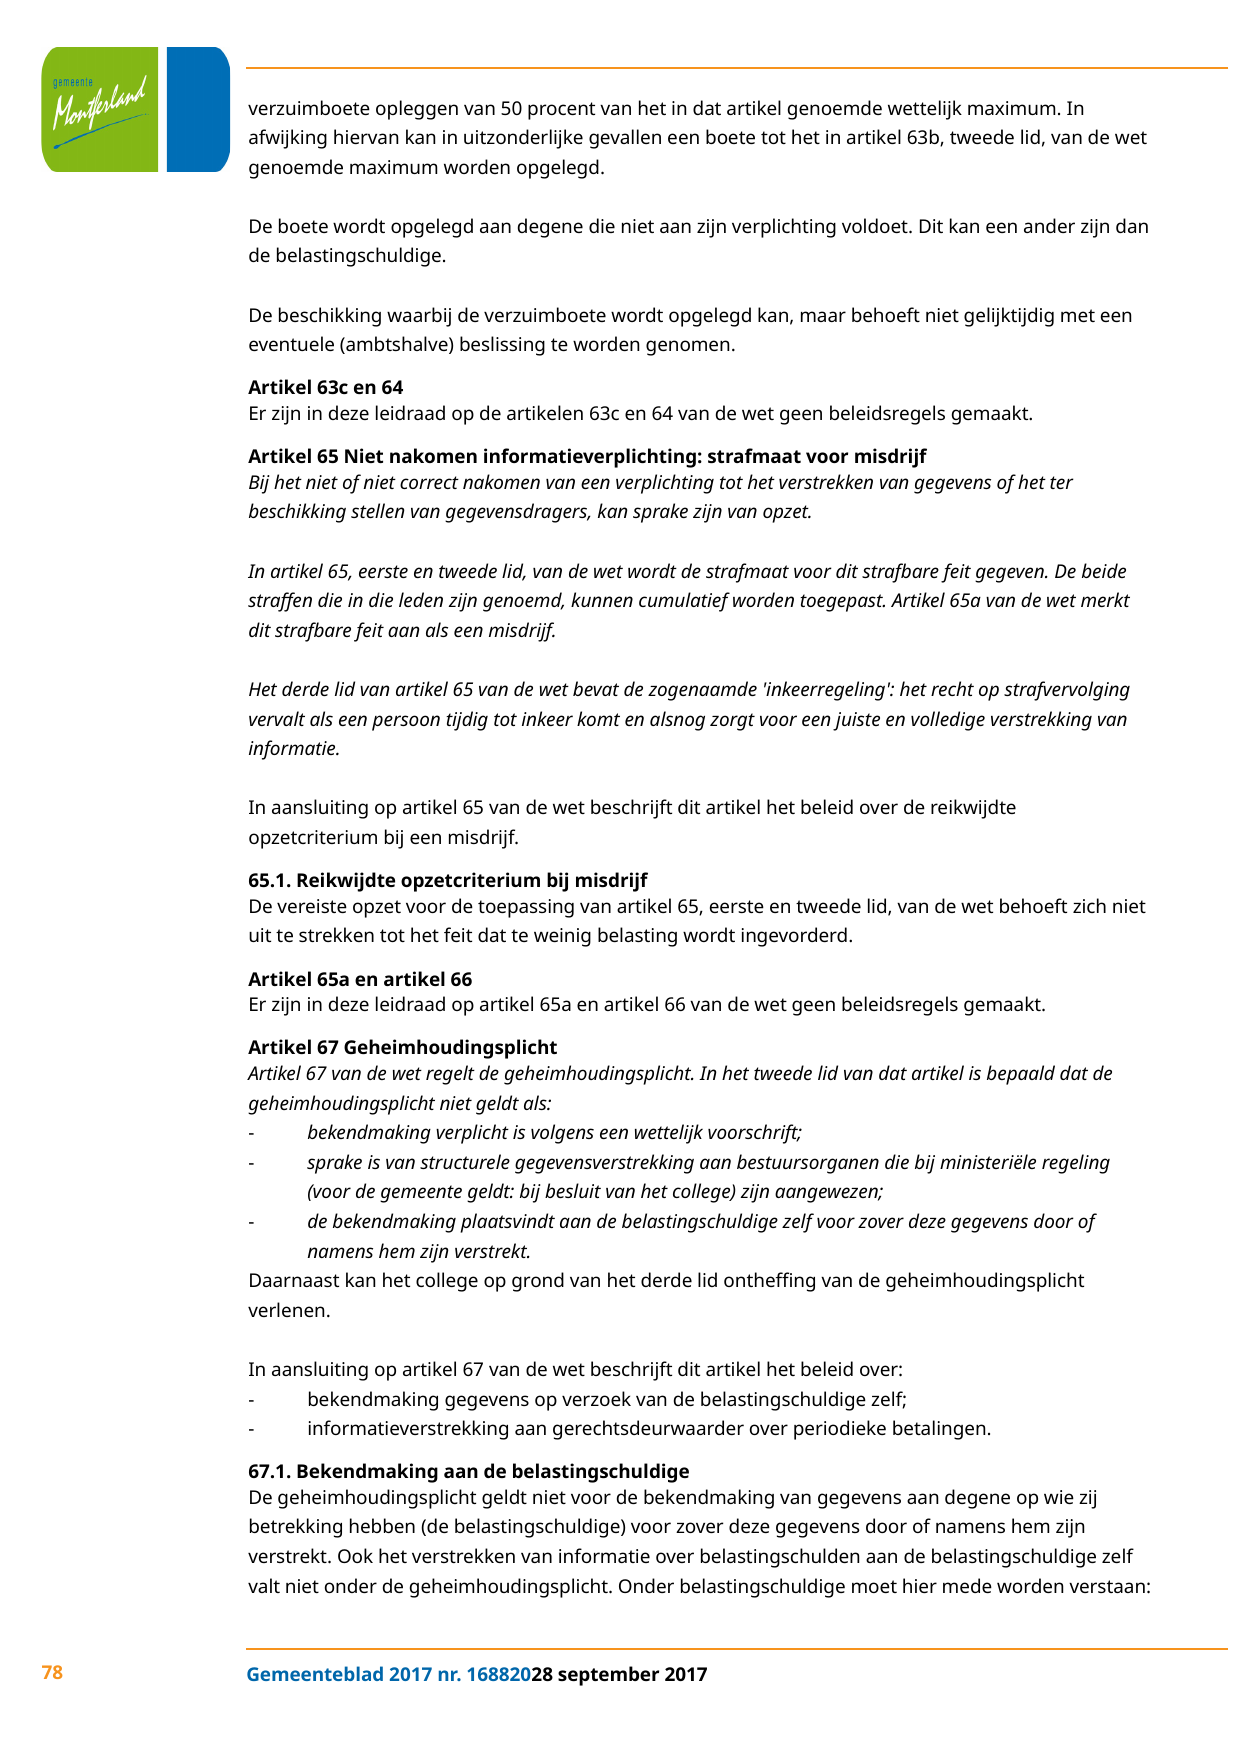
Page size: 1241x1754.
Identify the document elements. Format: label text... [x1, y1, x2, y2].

text In artikel 65, eerste en tweede lid, van de wet wordt de strafmaat voor dit strafbare feit gegeven. De beide straffen die in die leden zijn genoemd, kunnen cumulatief worden toegepast. Artikel 65a van de wet merkt dit strafbare feit aan als een misdrijf. [248, 558, 1152, 643]
picture [41, 47, 231, 172]
text Daarnaast kan het college op grond van het derde lid ontheffing van de geheimhoudingsplicht verlenen. [248, 1267, 1152, 1323]
list sprake is van structurele gegevensverstrekking aan bestuursorganen die bij ministeriële regeling (voor de gemeente geldt: bij besluit van het college) zijn aangewezen; [248, 1149, 1152, 1204]
text Artikel 63c en 64 [248, 374, 1152, 400]
text Het derde lid van artikel 65 van de wet bevat de zogenaamde 'inkeerregeling': het recht op strafvervolging vervalt als een persoon tijdig tot inkeer komt en alsnog zorgt voor een juiste en volledige verstrekking van informatie. [248, 676, 1152, 761]
text Artikel 67 van de wet regelt de geheimhoudingsplicht. In het tweede lid van dat artikel is bepaald dat de geheimhoudingsplicht niet geldt als: [248, 1060, 1152, 1116]
text 67.1. Bekendmaking aan de belastingschuldige [248, 1458, 1152, 1484]
text In aansluiting op artikel 67 van de wet beschrijft dit artikel het beleid over: [248, 1356, 1152, 1382]
list de bekendmaking plaatsvindt aan de belastingschuldige zelf voor zover deze gegevens door of namens hem zijn verstrekt. [248, 1208, 1152, 1263]
text De boete wordt opgelegd aan degene die niet aan zijn verplichting voldoet. Dit kan een ander zijn dan de belastingschuldige. [248, 213, 1152, 268]
text Artikel 67 Geheimhoudingsplicht [248, 1034, 1152, 1060]
list bekendmaking gegevens op verzoek van de belastingschuldige zelf; [248, 1386, 1152, 1411]
list informatieverstrekking aan gerechtsdeurwaarder over periodieke betalingen. [248, 1415, 1152, 1441]
text 65.1. Reikwijdte opzetcriterium bij misdrijf [248, 867, 1152, 893]
text Er zijn in deze leidraad op artikel 65a en artikel 66 van de wet geen beleidsregels gemaakt. [248, 991, 1152, 1017]
list bekendmaking verplicht is volgens een wettelijk voorschrift; [248, 1119, 1152, 1145]
text Er zijn in deze leidraad op de artikelen 63c en 64 van de wet geen beleidsregels gemaakt. [248, 400, 1152, 426]
text Artikel 65 Niet nakomen informatieverplichting: strafmaat voor misdrijf [248, 443, 1152, 469]
text In aansluiting op artikel 65 van de wet beschrijft dit artikel het beleid over de reikwijdte opzetcriterium bij een misdrijf. [248, 794, 1152, 850]
text De vereiste opzet voor de toepassing van artikel 65, eerste en tweede lid, van de wet behoeft zich niet uit te strekken tot het feit dat te weinig belasting wordt ingevorderd. [248, 893, 1152, 948]
text De geheimhoudingsplicht geldt niet voor de bekendmaking van gegevens aan degene op wie zij betrekking hebben (de belastingschuldige) voor zover deze gegevens door of namens hem zijn verstrekt. Ook het verstrekken van informatie over belastingschulden aan de belastingschuldige zelf valt niet onder de geheimhoudingsplicht. Onder belastingschuldige moet hier mede worden verstaan: [248, 1484, 1152, 1599]
text Bij het niet of niet correct nakomen van een verplichting tot het verstrekken van gegevens of het ter beschikking stellen van gegevensdragers, kan sprake zijn van opzet. [248, 469, 1152, 524]
text Artikel 65a en artikel 66 [248, 966, 1152, 991]
text De beschikking waarbij de verzuimboete wordt opgelegd kan, maar behoeft niet gelijktijdig met een eventuele (ambtshalve) beslissing te worden genomen. [248, 302, 1152, 357]
text verzuimboete opleggen van 50 procent van het in dat artikel genoemde wettelijk maximum. In afwijking hiervan kan in uitzonderlijke gevallen een boete tot het in artikel 63b, tweede lid, van de wet genoemde maximum worden opgelegd. [248, 95, 1152, 180]
